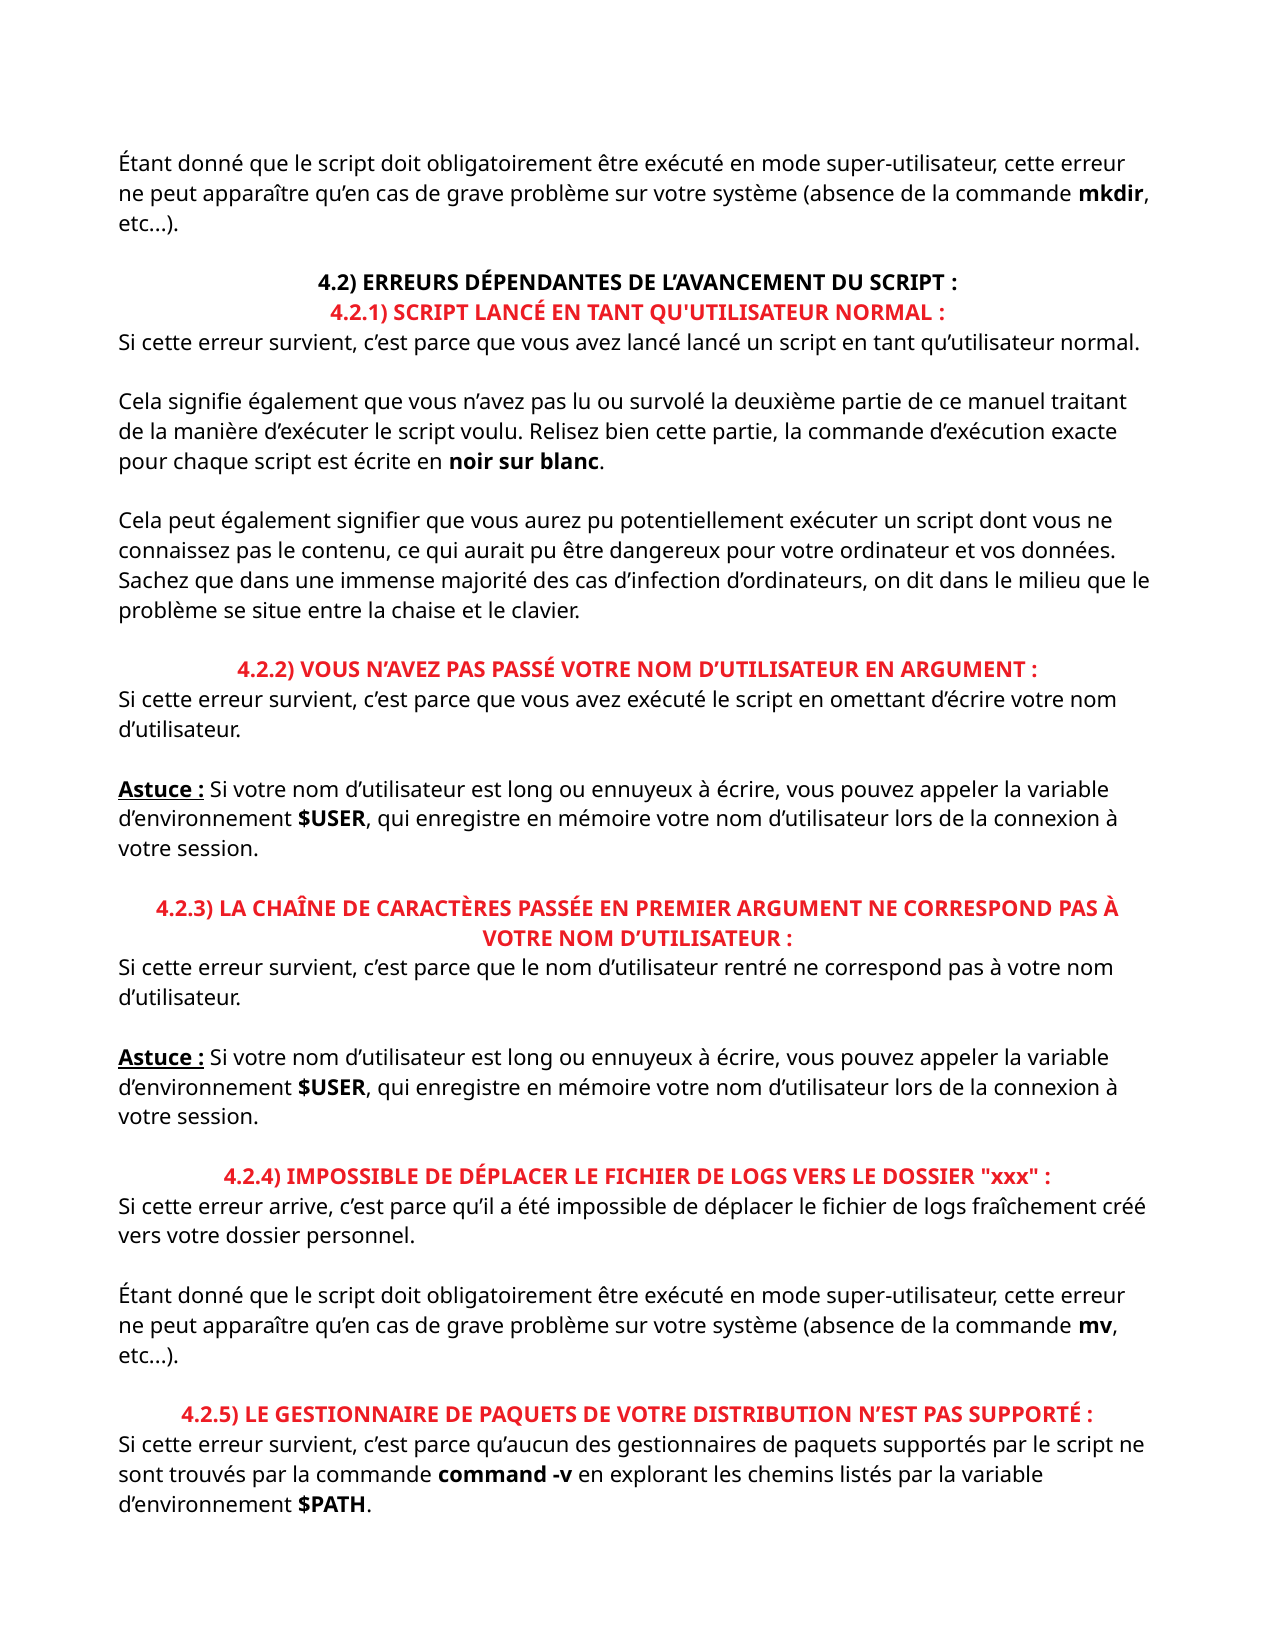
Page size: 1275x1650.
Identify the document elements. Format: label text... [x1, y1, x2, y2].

text Étant donné que le script doit obligatoirement être exécuté en mode super-utilisateur, cette erreur ne peut apparaître qu’en cas de grave problème sur votre système (absence de la commande mv, etc...). [118, 1280, 1157, 1369]
text Si cette erreur survient, c’est parce que vous avez lancé lancé un script en tant qu’utilisateur normal. [118, 327, 1157, 356]
text 4.2.5) LE GESTIONNAIRE DE PAQUETS DE VOTRE DISTRIBUTION N’EST PAS SUPPORTÉ : [118, 1399, 1157, 1429]
text Si cette erreur arrive, c’est parce qu’il a été impossible de déplacer le fichier de logs fraîchement créé vers votre dossier personnel. [118, 1191, 1157, 1250]
text Cela signifie également que vous n’avez pas lu ou survolé la deuxième partie de ce manuel traitant de la manière d’exécuter le script voulu. Relisez bien cette partie, la commande d’exécution exacte pour chaque script est écrite en noir sur blanc. [118, 386, 1157, 476]
text Si cette erreur survient, c’est parce que vous avez exécuté le script en omettant d’écrire votre nom d’utilisateur. [118, 684, 1157, 744]
text 4.2.3) LA CHAÎNE DE CARACTÈRES PASSÉE EN PREMIER ARGUMENT NE CORRESPOND PAS À VOTRE NOM D’UTILISATEUR : [118, 893, 1157, 952]
text Si cette erreur survient, c’est parce qu’aucun des gestionnaires de paquets supportés par le script ne sont trouvés par la commande command -v en explorant les chemins listés par la variable d’environnement $PATH. [118, 1429, 1157, 1518]
text Étant donné que le script doit obligatoirement être exécuté en mode super-utilisateur, cette erreur ne peut apparaître qu’en cas de grave problème sur votre système (absence de la commande mkdir, etc...). [118, 148, 1157, 237]
text 4.2) ERREURS DÉPENDANTES DE L’AVANCEMENT DU SCRIPT : [118, 267, 1157, 297]
text 4.2.2) VOUS N’AVEZ PAS PASSÉ VOTRE NOM D’UTILISATEUR EN ARGUMENT : [118, 654, 1157, 684]
text Si cette erreur survient, c’est parce que le nom d’utilisateur rentré ne correspond pas à votre nom d’utilisateur. [118, 952, 1157, 1012]
text 4.2.4) IMPOSSIBLE DE DÉPLACER LE FICHIER DE LOGS VERS LE DOSSIER "xxx" : [118, 1161, 1157, 1191]
text Astuce : Si votre nom d’utilisateur est long ou ennuyeux à écrire, vous pouvez appeler la variable d’environnement $USER, qui enregistre en mémoire votre nom d’utilisateur lors de la connexion à votre session. [118, 773, 1157, 863]
text 4.2.1) SCRIPT LANCÉ EN TANT QU'UTILISATEUR NORMAL : [118, 297, 1157, 327]
text Cela peut également signifier que vous aurez pu potentiellement exécuter un script dont vous ne connaissez pas le contenu, ce qui aurait pu être dangereux pour votre ordinateur et vos données. Sachez que dans une immense majorité des cas d’infection d’ordinateurs, on dit dans le milieu que le problème se situe entre la chaise et le clavier. [118, 505, 1157, 624]
text Astuce : Si votre nom d’utilisateur est long ou ennuyeux à écrire, vous pouvez appeler la variable d’environnement $USER, qui enregistre en mémoire votre nom d’utilisateur lors de la connexion à votre session. [118, 1042, 1157, 1131]
